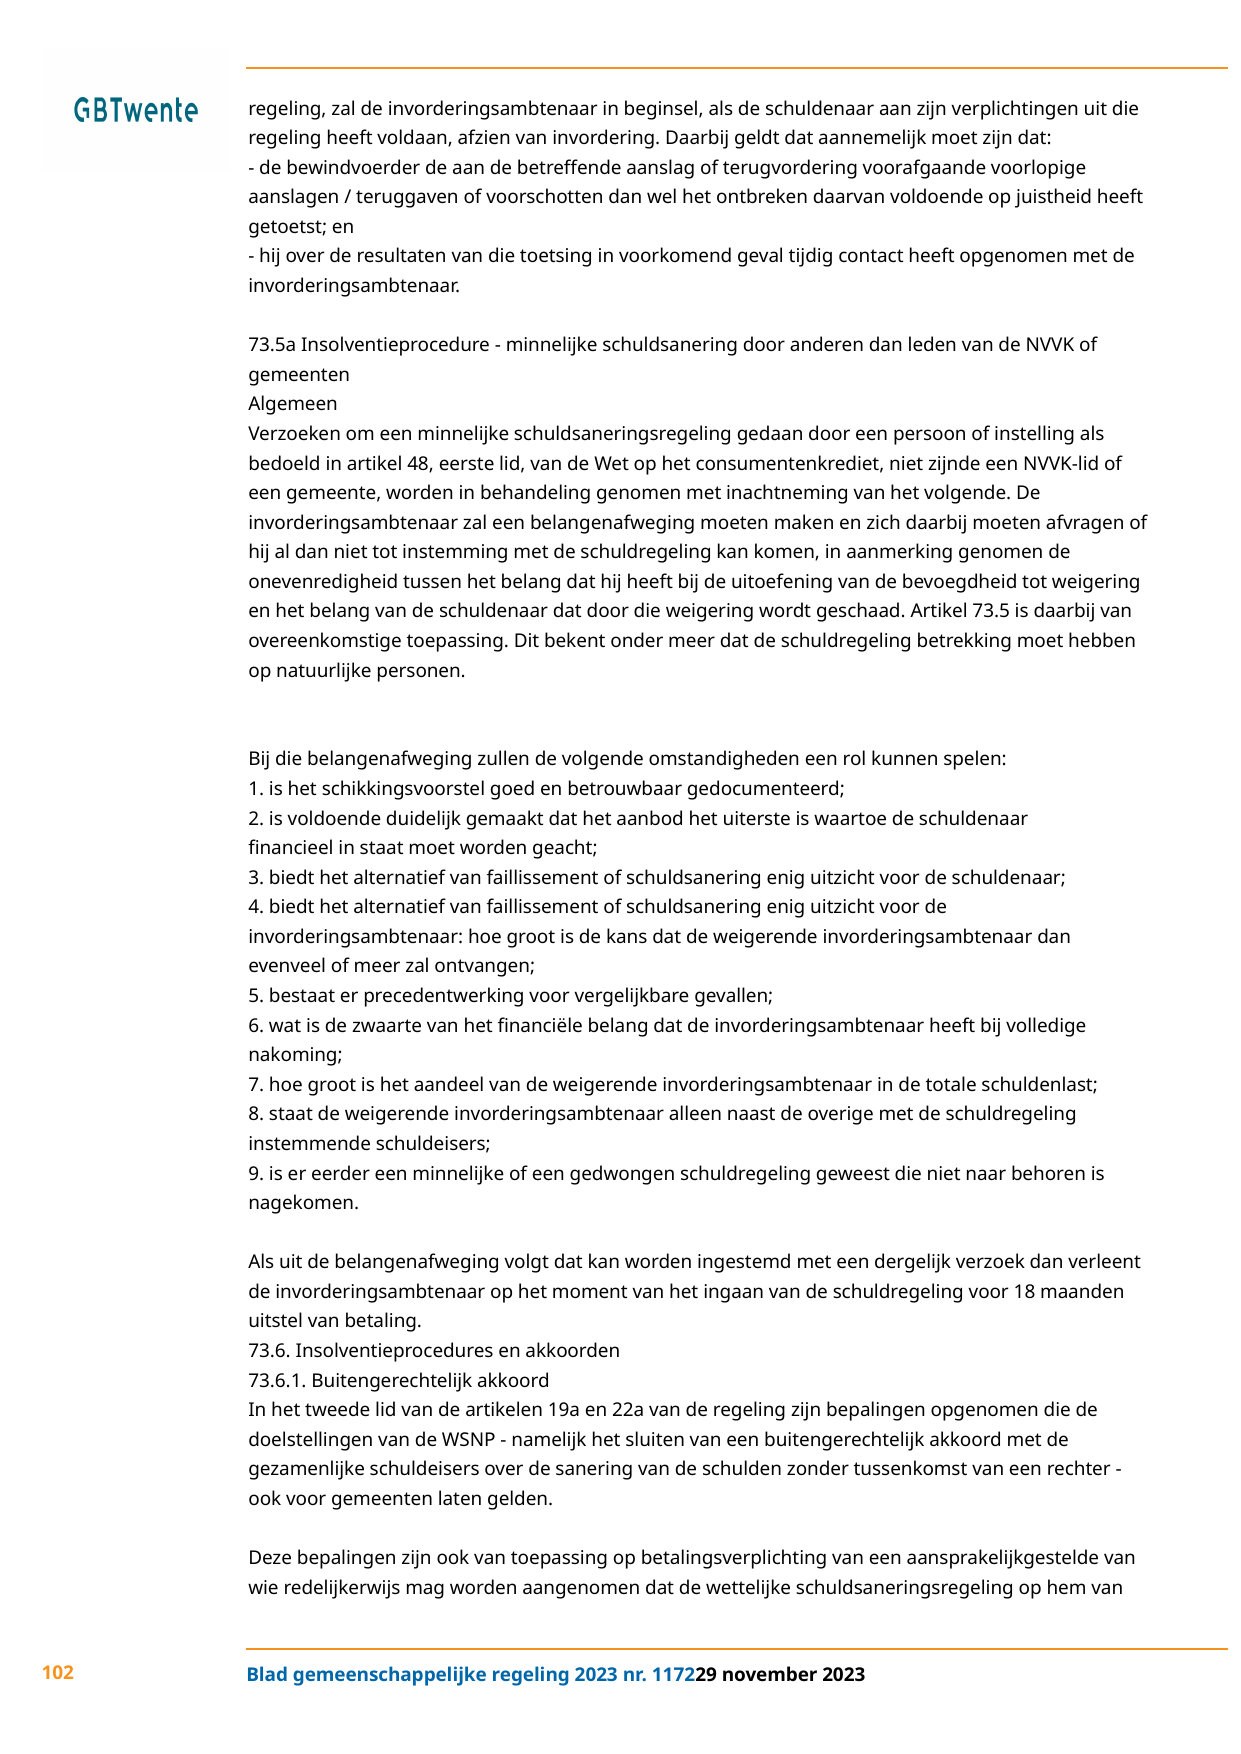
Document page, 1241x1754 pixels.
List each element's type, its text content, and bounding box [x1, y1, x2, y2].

text 2. is voldoende duidelijk gemaakt dat het aanbod het uiterste is waartoe de schuldenaar [248, 805, 1152, 831]
picture [41, 47, 231, 172]
text - hij over de resultaten van die toetsing in voorkomend geval tijdig contact heeft opgenomen met de invorderingsambtenaar. [248, 243, 1152, 298]
text 7. hoe groot is het aandeel van de weigerende invorderingsambtenaar in de totale schuldenlast; [248, 1071, 1152, 1097]
text regeling, zal de invorderingsambtenaar in beginsel, als de schuldenaar aan zijn verplichtingen uit die regeling heeft voldaan, afzien van invordering. Daarbij geldt dat aannemelijk moet zijn dat: [248, 95, 1152, 150]
text financieel in staat moet worden geacht; [248, 834, 1152, 860]
text 8. staat de weigerende invorderingsambtenaar alleen naast de overige met de schuldregeling instemmende schuldeisers; [248, 1101, 1152, 1156]
text 73.5a Insolventieprocedure - minnelijke schuldsanering door anderen dan leden van de NVVK of gemeenten [248, 331, 1152, 387]
text Algemeen [248, 391, 1152, 416]
text Als uit de belangenafweging volgt dat kan worden ingestemd met een dergelijk verzoek dan verleent de invorderingsambtenaar op het moment van het ingaan van de schuldregeling voor 18 maanden uitstel van betaling. [248, 1248, 1152, 1333]
text 73.6.1. Buitengerechtelijk akkoord [248, 1367, 1152, 1393]
text - de bewindvoerder de aan de betreffende aanslag of terugvordering voorafgaande voorlopige aanslagen / teruggaven of voorschotten dan wel het ontbreken daarvan voldoende op juistheid heeft getoetst; en [248, 154, 1152, 239]
text 9. is er eerder een minnelijke of een gedwongen schuldregeling geweest die niet naar behoren is nagekomen. [248, 1160, 1152, 1215]
text 3. biedt het alternatief van faillissement of schuldsanering enig uitzicht voor de schuldenaar; [248, 864, 1152, 890]
text 4. biedt het alternatief van faillissement of schuldsanering enig uitzicht voor de invorderingsambtenaar: hoe groot is de kans dat de weigerende invorderingsambtenaar dan evenveel of meer zal ontvangen; [248, 893, 1152, 978]
text 5. bestaat er precedentwerking voor vergelijkbare gevallen; [248, 982, 1152, 1008]
text 1. is het schikkingsvoorstel goed en betrouwbaar gedocumenteerd; [248, 775, 1152, 801]
text Deze bepalingen zijn ook van toepassing op betalingsverplichting van een aansprakelijkgestelde van wie redelijkerwijs mag worden aangenomen dat de wettelijke schuldsaneringsregeling op hem van [248, 1544, 1152, 1600]
text 73.6. Insolventieprocedures en akkoorden [248, 1337, 1152, 1363]
text In het tweede lid van de artikelen 19a en 22a van de regeling zijn bepalingen opgenomen die de doelstellingen van de WSNP - namelijk het sluiten van een buitengerechtelijk akkoord met de gezamenlijke schuldeisers over de sanering van de schulden zonder tussenkomst van een rechter - ook voor gemeenten laten gelden. [248, 1396, 1152, 1511]
text Bij die belangenafweging zullen de volgende omstandigheden een rol kunnen spelen: [248, 746, 1152, 771]
text 6. wat is de zwaarte van het financiële belang dat de invorderingsambtenaar heeft bij volledige nakoming; [248, 1012, 1152, 1067]
text Verzoeken om een minnelijke schuldsaneringsregeling gedaan door een persoon of instelling als bedoeld in artikel 48, eerste lid, van de Wet op het consumentenkrediet, niet zijnde een NVVK-lid of een gemeente, worden in behandeling genomen met inachtneming van het volgende. De invorderingsambtenaar zal een belangenafweging moeten maken en zich daarbij moeten afvragen of hij al dan niet tot instemming met de schuldregeling kan komen, in aanmerking genomen de onevenredigheid tussen het belang dat hij heeft bij de uitoefening van de bevoegdheid tot weigering en het belang van de schuldenaar dat door die weigering wordt geschaad. Artikel 73.5 is daarbij van overeenkomstige toepassing. Dit bekent onder meer dat de schuldregeling betrekking moet hebben op natuurlijke personen. [248, 420, 1152, 683]
